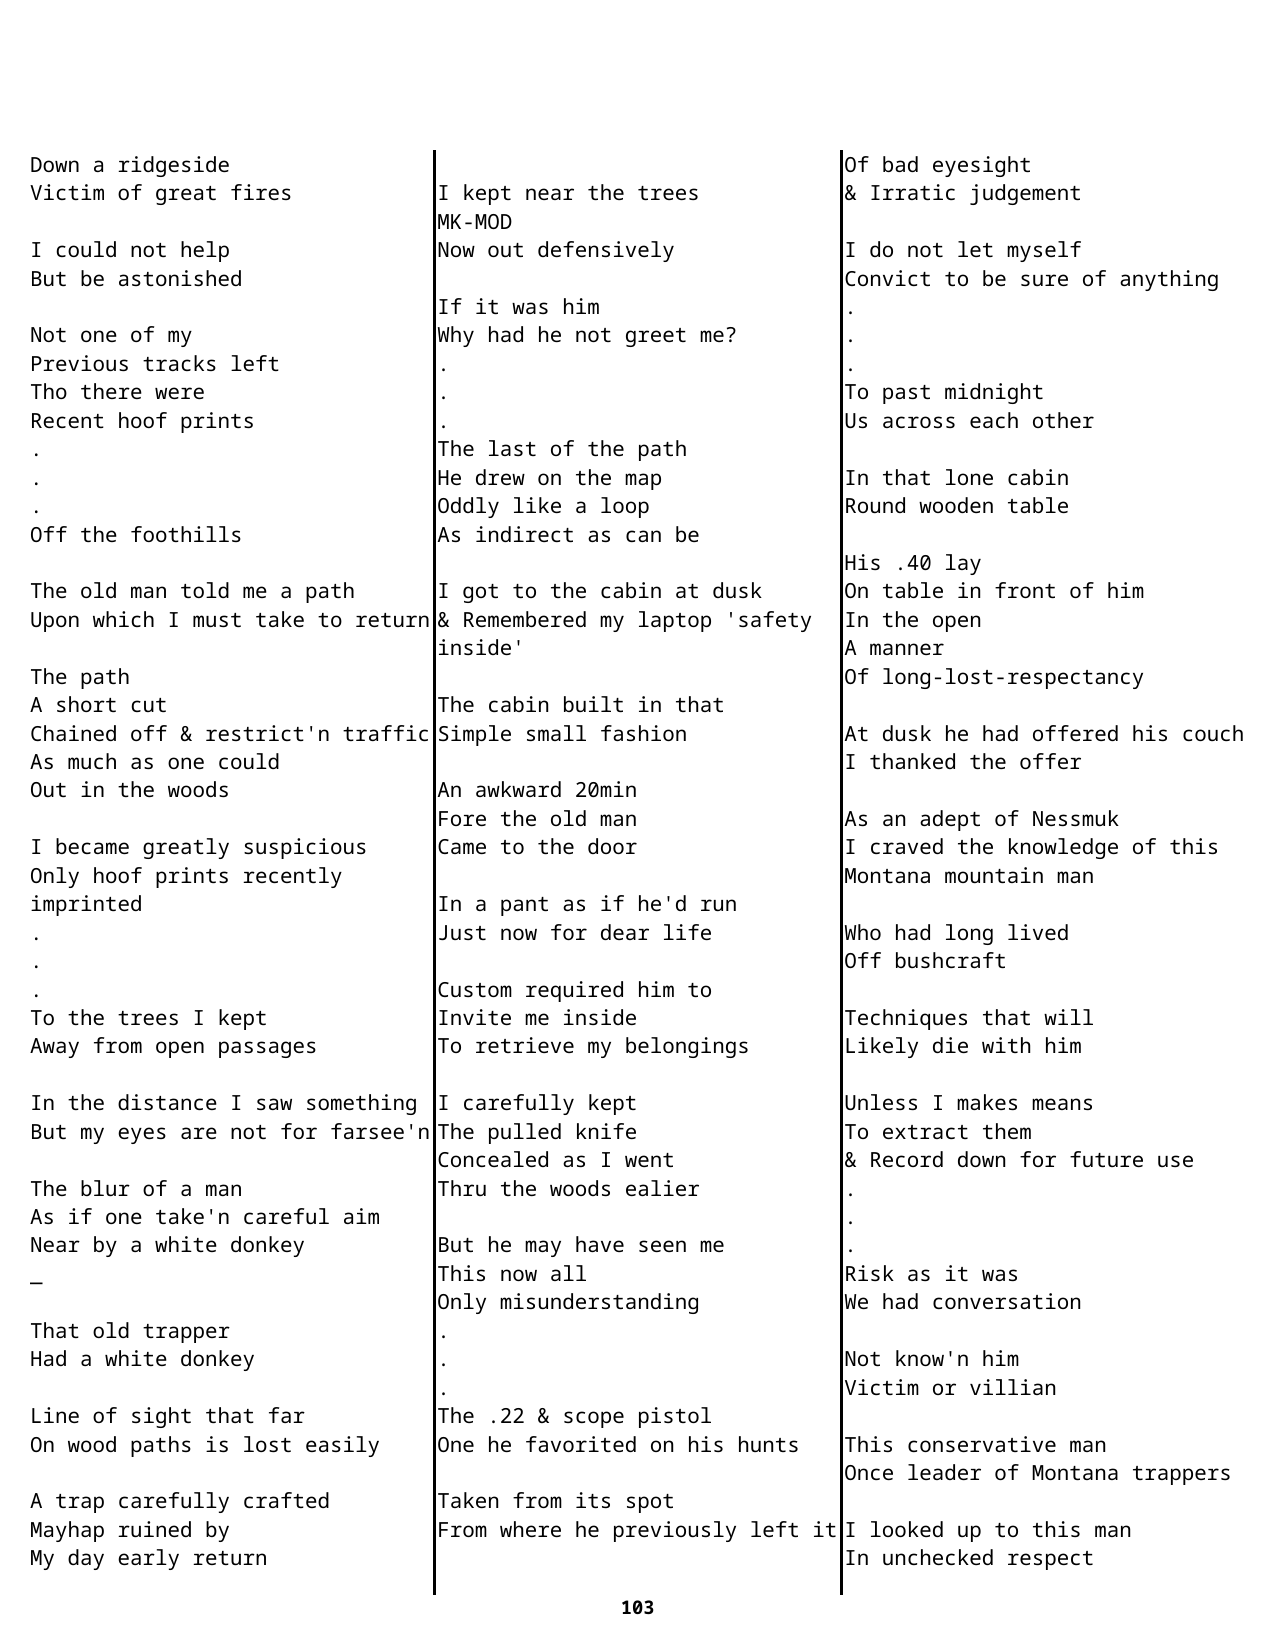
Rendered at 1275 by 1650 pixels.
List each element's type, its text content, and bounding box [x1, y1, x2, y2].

text In the open [844, 605, 1245, 633]
text . [437, 1316, 838, 1344]
text But my eyes are not for farsee'n [30, 1117, 431, 1145]
text We had conversation [844, 1287, 1245, 1316]
text Us across each other [844, 406, 1245, 434]
text As much as one could [30, 747, 431, 776]
text In that lone cabin [844, 463, 1245, 491]
text Only misunderstanding [437, 1287, 838, 1316]
text As if one take'n careful aim [30, 1202, 431, 1231]
text . [844, 1174, 1245, 1202]
text . [30, 463, 431, 491]
text Down a ridgeside [30, 150, 431, 178]
text Not one of my [30, 321, 431, 349]
text If it was him [437, 292, 838, 321]
text . [844, 292, 1245, 321]
text Risk as it was [844, 1259, 1245, 1287]
text Near by a white donkey [30, 1231, 431, 1259]
text Concealed as I went [437, 1145, 838, 1174]
text Likely die with him [844, 1032, 1245, 1060]
text I kept near the trees [437, 178, 838, 207]
text The old man told me a path [30, 577, 431, 605]
text The .22 & scope pistol [437, 1401, 838, 1430]
text My day early return [30, 1543, 431, 1572]
text I carefully kept [437, 1088, 838, 1117]
text Out in the woods [30, 776, 431, 804]
text Came to the door [437, 832, 838, 861]
text Custom required him to [437, 975, 838, 1003]
text Once leader of Montana trappers [844, 1458, 1245, 1487]
text I became greatly suspicious [30, 832, 431, 861]
text . [30, 434, 431, 463]
text As an adept of Nessmuk [844, 804, 1245, 832]
text This now all [437, 1259, 838, 1287]
text Unless I makes means [844, 1088, 1245, 1117]
text Oddly like a loop [437, 491, 838, 520]
text Who had long lived [844, 918, 1245, 946]
text On wood paths is lost easily [30, 1430, 431, 1458]
text Had a white donkey [30, 1344, 431, 1373]
text Victim of great fires [30, 178, 431, 207]
text This conservative man [844, 1430, 1245, 1458]
text Previous tracks left [30, 349, 431, 377]
text But he may have seen me [437, 1231, 838, 1259]
text The path [30, 662, 431, 690]
text In the distance I saw something [30, 1088, 431, 1117]
text A trap carefully crafted [30, 1487, 431, 1515]
text In a pant as if he'd run [437, 889, 838, 918]
text Convict to be sure of anything [844, 264, 1245, 292]
text Simple small fashion [437, 719, 838, 747]
text To retrieve my belongings [437, 1032, 838, 1060]
text . [844, 349, 1245, 377]
text Of long-lost-respectancy [844, 662, 1245, 690]
text . [30, 946, 431, 975]
text Round wooden table [844, 491, 1245, 520]
text Off bushcraft [844, 946, 1245, 975]
text . [437, 1373, 838, 1401]
text Victim or villian [844, 1373, 1245, 1401]
text _ [30, 1259, 431, 1287]
text Only hoof prints recently imprinted [30, 861, 431, 918]
text A short cut [30, 690, 431, 719]
text Tho there were [30, 377, 431, 406]
text In unchecked respect [844, 1543, 1245, 1572]
text Away from open passages [30, 1032, 431, 1060]
text . [30, 491, 431, 520]
text He drew on the map [437, 463, 838, 491]
text Off the foothills [30, 520, 431, 548]
text Invite me inside [437, 1003, 838, 1032]
text Thru the woods ealier [437, 1174, 838, 1202]
text The pulled knife [437, 1117, 838, 1145]
text . [437, 349, 838, 377]
text From where he previously left it [437, 1515, 838, 1543]
text . [30, 918, 431, 946]
text Just now for dear life [437, 918, 838, 946]
text . [844, 1231, 1245, 1259]
text . [437, 1344, 838, 1373]
text At dusk he had offered his couch [844, 719, 1245, 747]
text To extract them [844, 1117, 1245, 1145]
text Recent hoof prints [30, 406, 431, 434]
text . [437, 406, 838, 434]
text Of bad eyesight [844, 150, 1245, 178]
text Montana mountain man [844, 861, 1245, 889]
text An awkward 20min [437, 776, 838, 804]
text Mayhap ruined by [30, 1515, 431, 1543]
text & Record down for future use [844, 1145, 1245, 1174]
text Why had he not greet me? [437, 321, 838, 349]
text Techniques that will [844, 1003, 1245, 1032]
text Not know'n him [844, 1344, 1245, 1373]
text I thanked the offer [844, 747, 1245, 776]
text As indirect as can be [437, 520, 838, 548]
text I looked up to this man [844, 1515, 1245, 1543]
text . [30, 975, 431, 1003]
text Upon which I must take to return [30, 605, 431, 633]
text Now out defensively [437, 235, 838, 264]
text I do not let myself [844, 235, 1245, 264]
text Fore the old man [437, 804, 838, 832]
text The last of the path [437, 434, 838, 463]
text Line of sight that far [30, 1401, 431, 1430]
text I could not help [30, 235, 431, 264]
text That old trapper [30, 1316, 431, 1344]
text MK-MOD [437, 207, 838, 235]
text & Remembered my laptop 'safety inside' [437, 605, 838, 662]
text I got to the cabin at dusk [437, 577, 838, 605]
text I craved the knowledge of this [844, 832, 1245, 861]
text But be astonished [30, 264, 431, 292]
text . [844, 1202, 1245, 1231]
text On table in front of him [844, 577, 1245, 605]
text A manner [844, 633, 1245, 662]
text . [437, 377, 838, 406]
text & Irratic judgement [844, 178, 1245, 207]
text Taken from its spot [437, 1487, 838, 1515]
text Chained off & restrict'n traffic [30, 719, 431, 747]
text To past midnight [844, 377, 1245, 406]
text . [844, 321, 1245, 349]
text To the trees I kept [30, 1003, 431, 1032]
text His .40 lay [844, 548, 1245, 577]
text The blur of a man [30, 1174, 431, 1202]
text The cabin built in that [437, 690, 838, 719]
text One he favorited on his hunts [437, 1430, 838, 1458]
